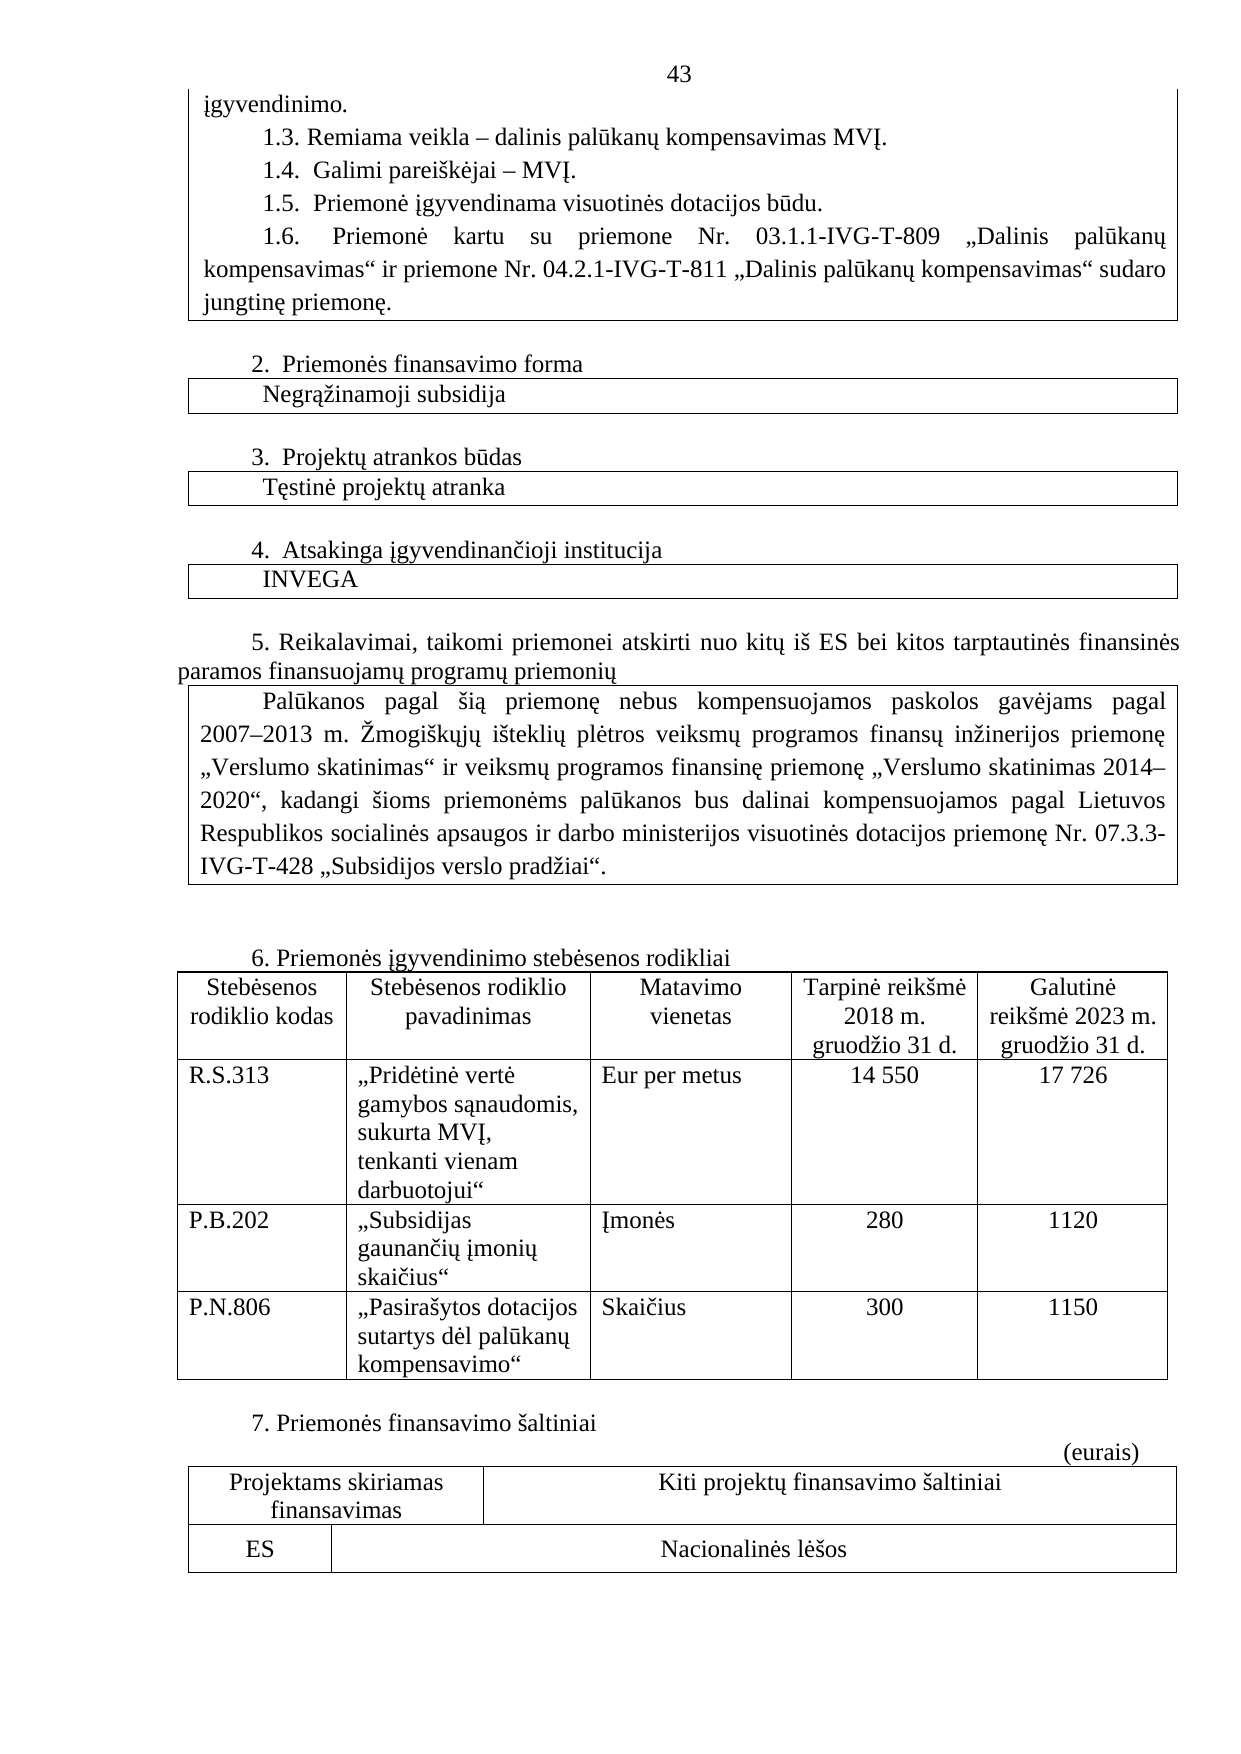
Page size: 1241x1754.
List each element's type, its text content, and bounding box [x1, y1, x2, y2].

table_header Palūkanos pagal šią priemonę nebus kompensuojamos paskolos gavėjams pagal 2007–2013 m. Žmogiškųjų išteklių plėtros veiksmų programos finansų inžinerijos priemonę „Verslumo skatinimas“ ir veiksmų programos finansinę priemonę „Verslumo skatinimas 2014–2020“, kadangi šioms priemonėms palūkanos bus dalinai kompensuojamos pagal Lietuvos Respublikos socialinės apsaugos ir darbo ministerijos visuotinės dotacijos priemonę Nr. 07.3.3-IVG-T-428 „Subsidijos verslo pradžiai“. [189, 686, 1177, 884]
table_cell 1150 [978, 1292, 1167, 1378]
text 4. Atsakinga įgyvendinančioji institucija [251, 535, 1181, 563]
table_cell 17 726 [978, 1060, 1167, 1204]
table_cell P.B.202 [178, 1205, 346, 1291]
text 6. Priemonės įgyvendinimo stebėsenos rodikliai [177, 943, 1181, 971]
table_header Matavimo vienetas [591, 973, 791, 1059]
table_cell „Pasirašytos dotacijos sutartys dėl palūkanų kompensavimo“ [347, 1292, 590, 1378]
table_cell 14 550 [792, 1060, 977, 1204]
table_cell 280 [792, 1205, 977, 1291]
table_cell įgyvendinimo. [189, 89, 1177, 122]
table_header Tarpinė reikšmė 2018 m. gruodžio 31 d. [792, 973, 977, 1059]
table_header Stebėsenos rodiklio kodas [178, 973, 346, 1059]
table_header INVEGA [189, 565, 1177, 598]
table_cell Nacionalinės lėšos [332, 1525, 1176, 1572]
table_cell Skaičius [591, 1292, 791, 1378]
table_header Negrąžinamoji subsidija [189, 379, 1177, 412]
table_header Galutinė reikšmė 2023 m. gruodžio 31 d. [978, 973, 1167, 1059]
table_cell „Subsidijas gaunančių įmonių skaičius“ [347, 1205, 590, 1291]
table_header Stebėsenos rodiklio pavadinimas [347, 973, 590, 1059]
table_cell „Pridėtinė vertė gamybos sąnaudomis, sukurta MVĮ, tenkanti vienam darbuotojui“ [347, 1060, 590, 1204]
table_cell Eur per metus [591, 1060, 791, 1204]
table_cell R.S.313 [178, 1060, 346, 1204]
text 2. Priemonės finansavimo forma [251, 349, 1181, 378]
table_cell ES [189, 1525, 331, 1572]
table_cell 1.4. Galimi pareiškėjai – MVĮ. 1.5. Priemonė įgyvendinama visuotinės dotacijos būdu. [189, 155, 1177, 221]
table_cell 1.3. Remiama veikla – dalinis palūkanų kompensavimas MVĮ. [189, 122, 1177, 155]
table_cell 300 [792, 1292, 977, 1378]
text 7. Priemonės finansavimo šaltiniai [251, 1408, 1181, 1437]
text 5. Reikalavimai, taikomi priemonei atskirti nuo kitų iš ES bei kitos tarptautinės finansinės paramos finansuojamų programų priemonių [177, 627, 1181, 685]
table_cell 1.6. Priemonė kartu su priemone Nr. 03.1.1-IVG-T-809 „Dalinis palūkanų kompensavimas“ ir priemone Nr. 04.2.1-IVG-T-811 „Dalinis palūkanų kompensavimas“ sudaro jungtinę priemonę. [189, 221, 1177, 320]
table_header Kiti projektų finansavimo šaltiniai [484, 1467, 1176, 1524]
table_cell 1120 [978, 1205, 1167, 1291]
text (eurais) [177, 1437, 1181, 1466]
text 3. Projektų atrankos būdas [251, 442, 1181, 471]
table_header Tęstinė projektų atranka [189, 472, 1177, 505]
table_cell Įmonės [591, 1205, 791, 1291]
table_cell P.N.806 [178, 1292, 346, 1378]
table_header Projektams skiriamas finansavimas [189, 1467, 483, 1524]
